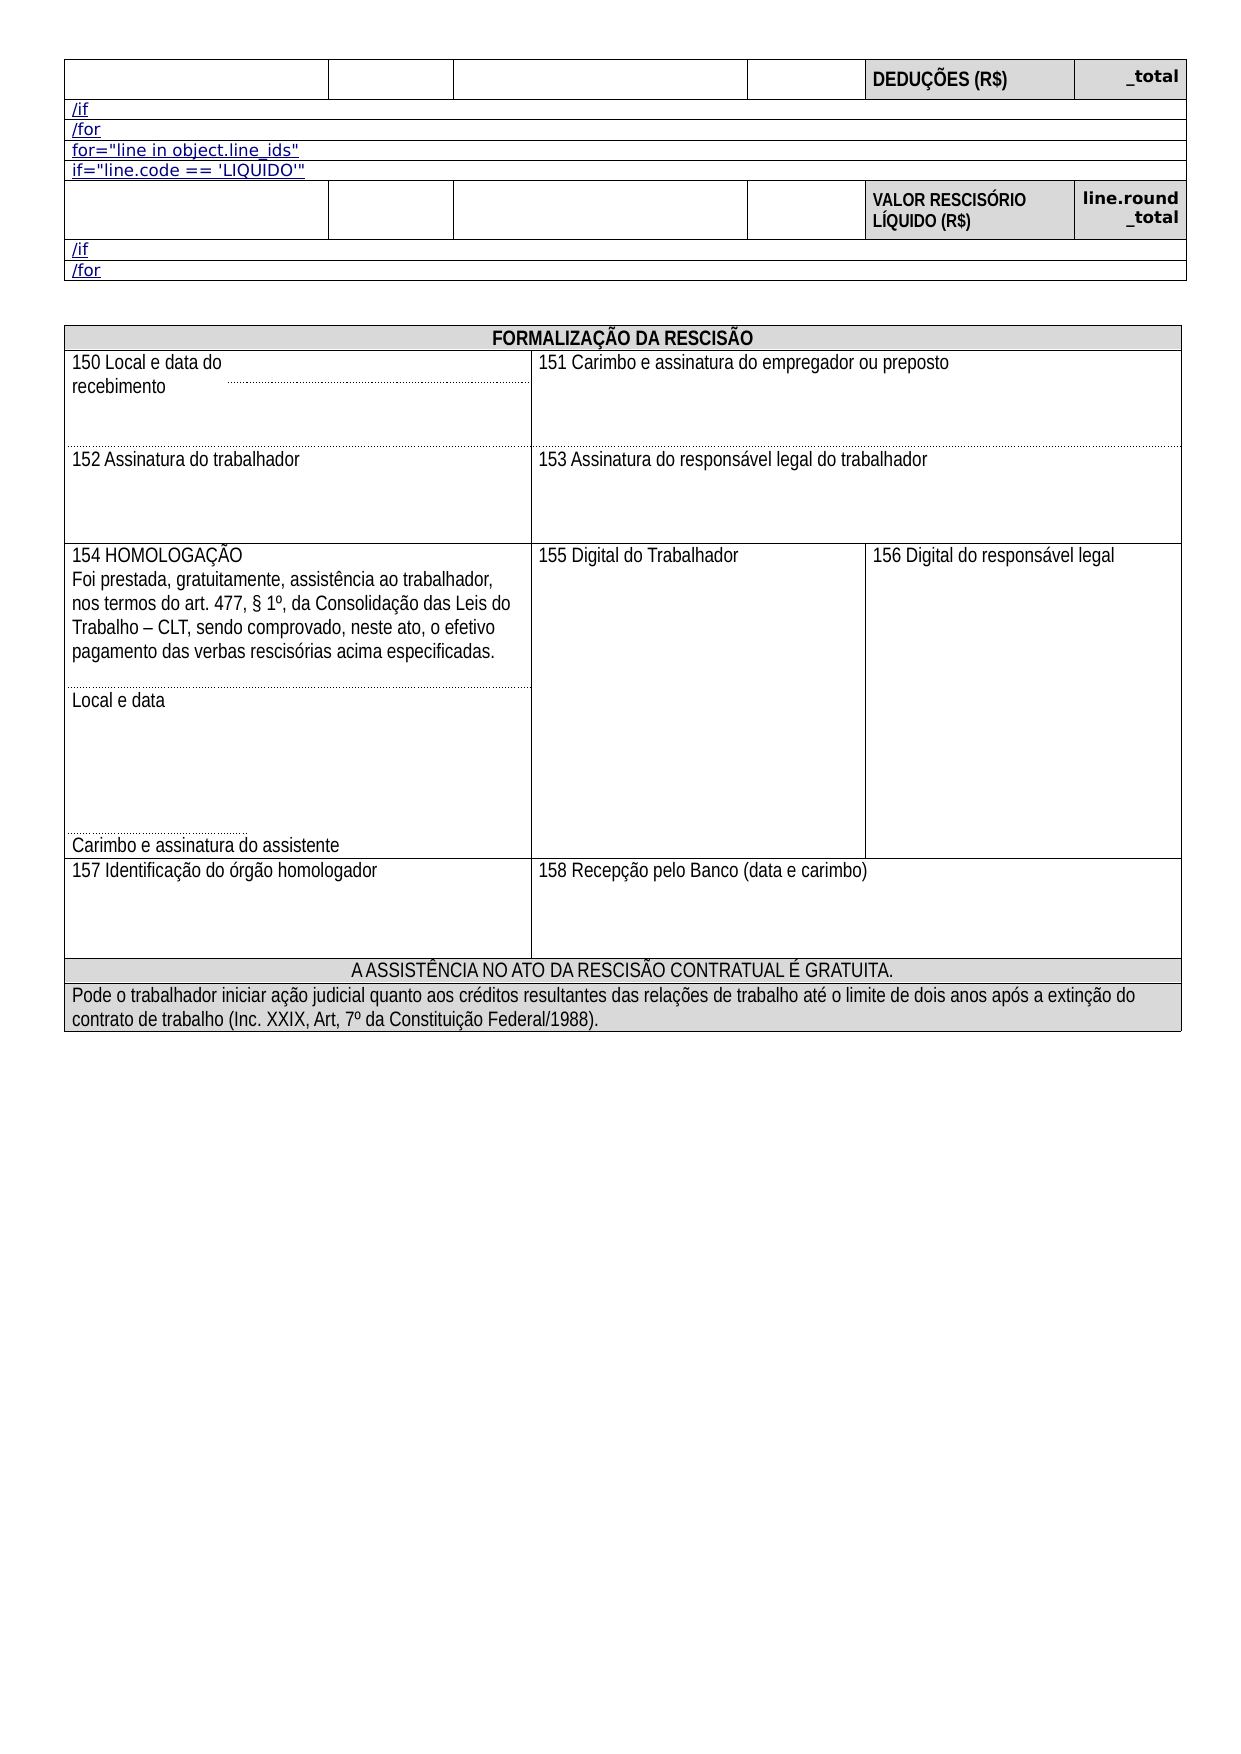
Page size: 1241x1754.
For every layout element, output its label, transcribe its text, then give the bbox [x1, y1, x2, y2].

table_cell /if [65, 100, 1186, 119]
table_cell 155 Digital do Trabalhador [532, 544, 865, 857]
table_cell [246, 687, 531, 832]
table_cell [748, 181, 865, 239]
table_cell 153 Assinatura do responsável legal do trabalhador [532, 446, 1181, 543]
table_cell /for [65, 120, 1186, 139]
table_cell [454, 60, 747, 99]
table_cell [748, 60, 865, 99]
table_cell /if [65, 240, 1186, 259]
table_cell VALOR RESCISÓRIO LÍQUIDO (R$) [866, 181, 1074, 239]
table_cell Carimbo e assinatura do assistente [65, 833, 531, 857]
table_cell A ASSISTÊNCIA NO ATO DA RESCISÃO CONTRATUAL É GRATUITA. [65, 959, 1181, 982]
table_cell [65, 60, 328, 99]
table_cell DEDUÇÕES (R$) [866, 60, 1074, 99]
table_header FORMALIZAÇÃO DA RESCISÃO [65, 326, 1181, 349]
table_cell [329, 60, 453, 99]
table_cell for="line in object.line_ids" [65, 141, 1186, 160]
table_cell 151 Carimbo e assinatura do empregador ou preposto [532, 351, 1181, 446]
table_cell 154 HOMOLOGAÇÃO Foi prestada, gratuitamente, assistência ao trabalhador, nos termos do art. 477, § 1º, da Consolidação das Leis do Trabalho – CLT, sendo comprovado, neste ato, o efetivo pagamento das verbas rescisórias acima especificadas. [65, 544, 531, 687]
table_cell 152 Assinatura do trabalhador [65, 446, 531, 543]
table_cell [454, 181, 747, 239]
table_cell Local e data [65, 687, 246, 832]
table_cell 156 Digital do responsável legal [866, 544, 1181, 857]
table_cell _total [1075, 60, 1186, 99]
table_cell if="line.code == 'LIQUIDO'" [65, 161, 1186, 180]
table_cell [329, 181, 453, 239]
table_cell Pode o trabalhador iniciar ação judicial quanto aos créditos resultantes das relações de trabalho até o limite de dois anos após a extinção do contrato de trabalho (Inc. XXIX, Art, 7º da Constituição Federal/1988). [65, 984, 1181, 1031]
table_cell [228, 351, 531, 382]
table_cell [228, 382, 531, 446]
table_cell /for [65, 261, 1186, 280]
table_cell 157 Identificação do órgão homologador [65, 859, 531, 958]
table_cell line.round_total [1075, 181, 1186, 239]
table_cell 158 Recepção pelo Banco (data e carimbo) [532, 859, 1181, 958]
table_cell [65, 181, 328, 239]
table_cell 150 Local e data do recebimento [65, 351, 228, 446]
